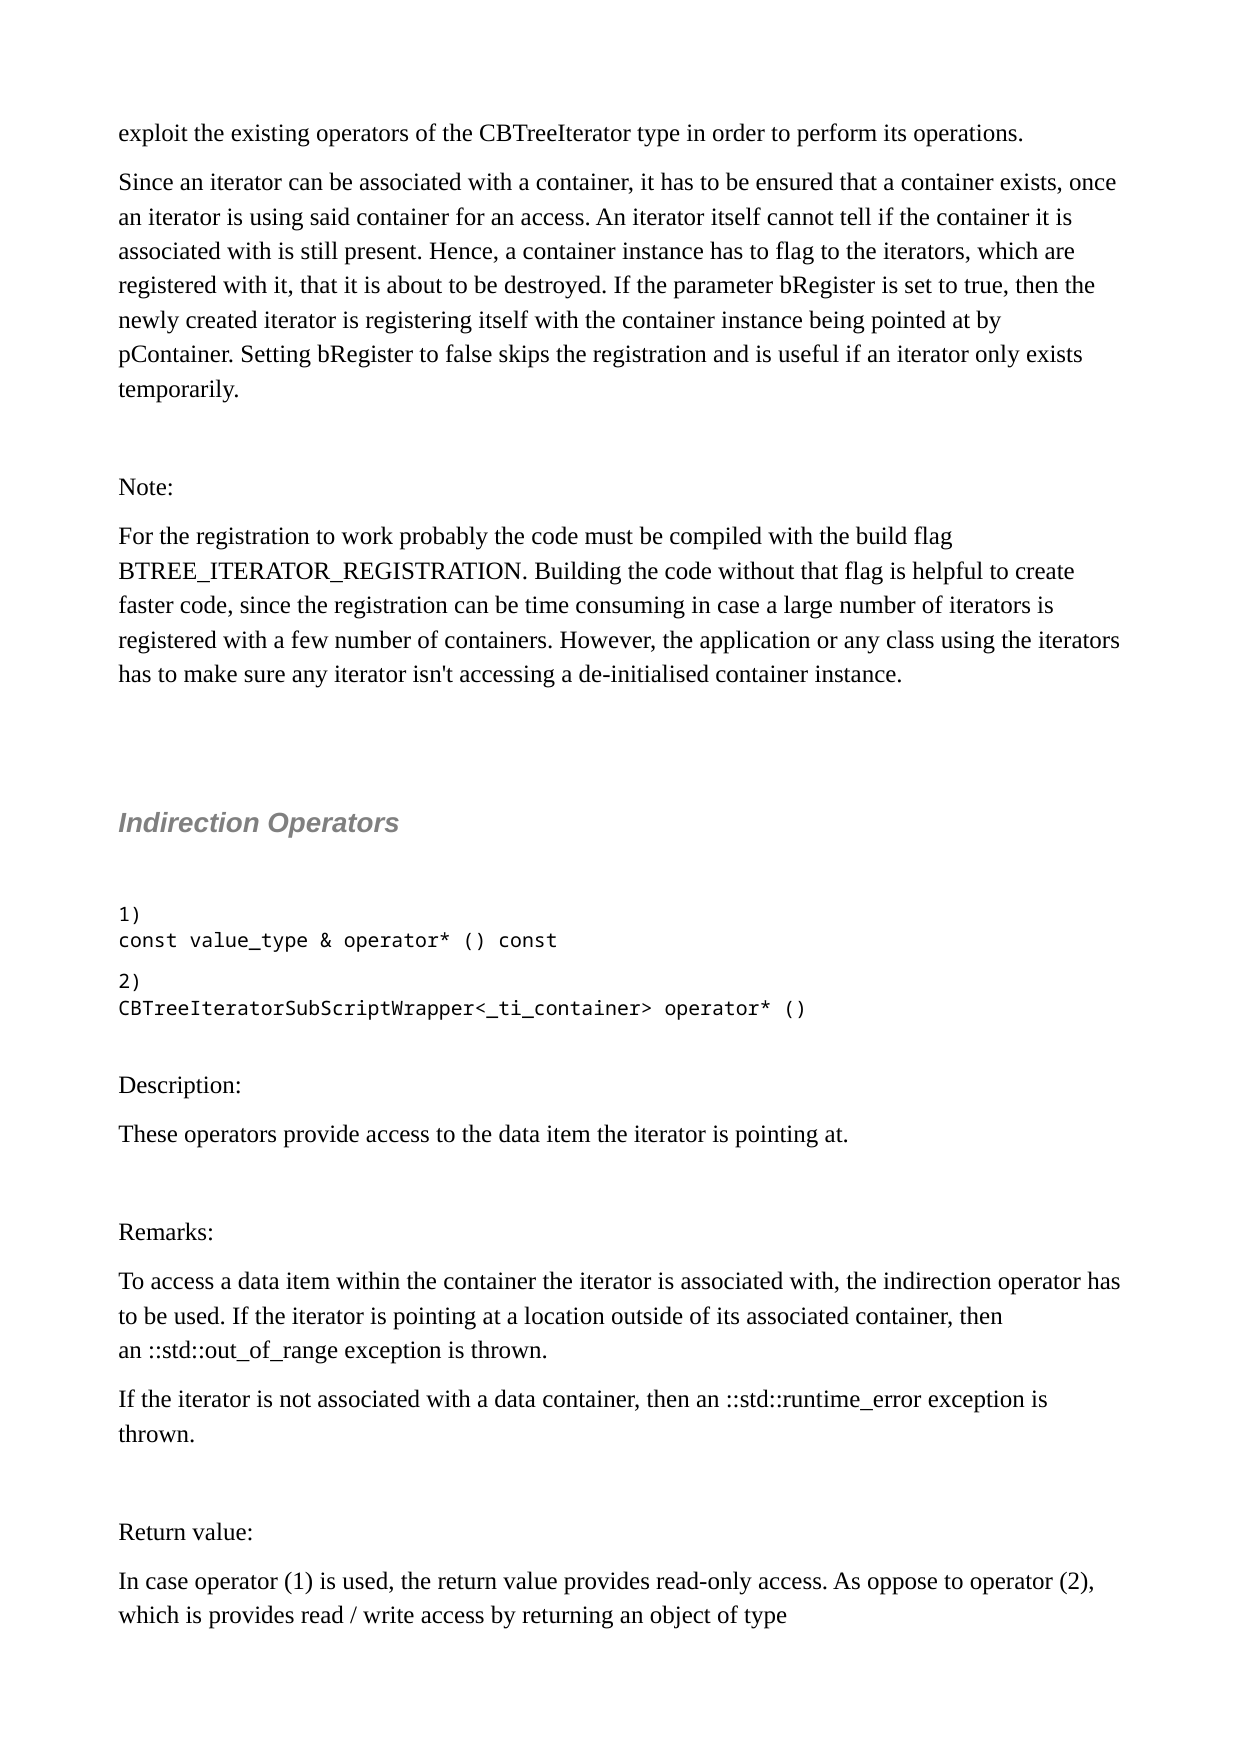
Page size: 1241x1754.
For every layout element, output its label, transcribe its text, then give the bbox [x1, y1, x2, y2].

text If the iterator is not associated with a data container, then an ::std::runtime_error exception is thrown. [118, 1384, 1122, 1448]
text In case operator (1) is used, the return value provides read-only access. As oppose to operator (2), which is provides read / write access by returning an object of type [118, 1566, 1122, 1629]
text For the registration to work probably the code must be compiled with the build flag BTREE_ITERATOR_REGISTRATION. Building the code without that flag is helpful to create faster code, since the registration can be time consuming in case a large number of iterators is registered with a few number of containers. However, the application or any class using the iterators has to make sure any iterator isn't accessing a de-initialised container instance. [118, 521, 1122, 688]
text CBTreeIteratorSubScriptWrapper<_ti_container> operator* () [118, 994, 1122, 1021]
text To access a data item within the container the iterator is associated with, the indirection operator has to be used. If the iterator is pointing at a location outside of its associated container, then an ::std::out_of_range exception is thrown. [118, 1266, 1122, 1364]
text Remarks: [118, 1217, 1122, 1246]
text 2) [118, 967, 1122, 994]
subtitle Indirection Operators [118, 806, 1122, 838]
text These operators provide access to the data item the iterator is pointing at. [118, 1119, 1122, 1148]
text exploit the existing operators of the CBTreeIterator type in order to perform its operations. [118, 118, 1122, 147]
text const value_type & operator* () const [118, 927, 1122, 954]
text Since an iterator can be associated with a container, it has to be ensured that a container exists, once an iterator is using said container for an access. An iterator itself cannot tell if the container it is associated with is still present. Hence, a container instance has to flag to the iterators, which are registered with it, that it is about to be destroyed. If the parameter bRegister is set to true, then the newly created iterator is registering itself with the container instance being pointed at by pContainer. Setting bRegister to false skips the registration and is useful if an iterator only exists temporarily. [118, 167, 1122, 403]
text Description: [118, 1070, 1122, 1099]
text Return value: [118, 1517, 1122, 1546]
text 1) [118, 900, 1122, 927]
text Note: [118, 472, 1122, 501]
